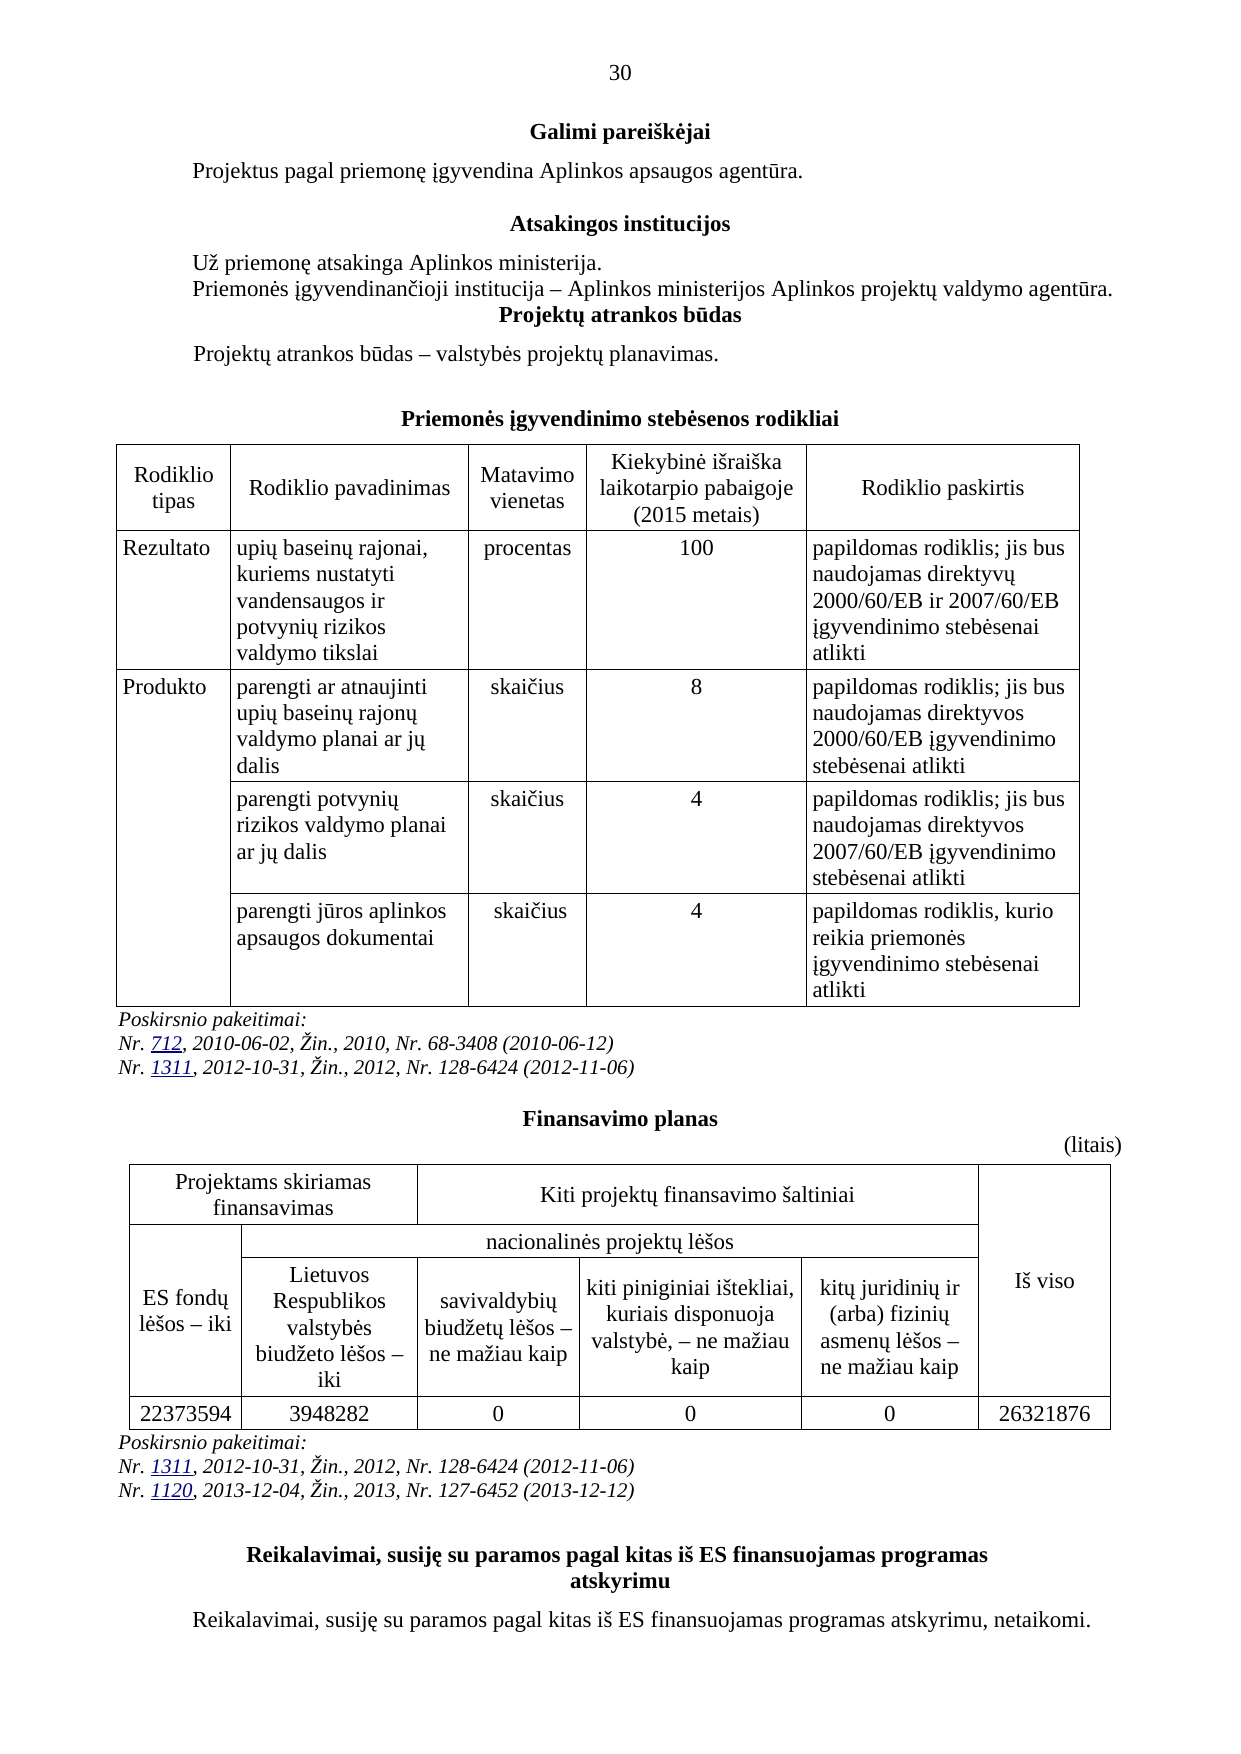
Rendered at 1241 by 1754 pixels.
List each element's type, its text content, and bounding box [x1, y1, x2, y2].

table_cell parengti jūros aplinkos apsaugos dokumentai [231, 894, 468, 1006]
table_cell ES fondų lėšos – iki [130, 1225, 241, 1396]
table_cell 3948282 [242, 1397, 417, 1429]
text (litais) [230, 1132, 1122, 1158]
text Poskirsnio pakeitimai: [118, 1007, 1122, 1031]
table_cell procentas [469, 531, 586, 669]
table_header Rodiklio tipas [117, 445, 230, 530]
table_header Kiekybinė išraiška laikotarpio pabaigoje (2015 metais) [587, 445, 806, 530]
table_cell nacionalinės projektų lėšos [242, 1225, 978, 1257]
table_cell 8 [587, 670, 806, 781]
text Poskirsnio pakeitimai: [118, 1430, 1122, 1454]
text Projektų atrankos būdas [118, 301, 1122, 328]
table_cell Rezultato [117, 531, 230, 669]
text Reikalavimai, susiję su paramos pagal kitas iš ES finansuojamas programas atskyrimu [118, 1541, 1122, 1594]
table_header Matavimo vienetas [469, 445, 586, 530]
table_header Kiti projektų finansavimo šaltiniai [418, 1165, 978, 1224]
table_header Rodiklio pavadinimas [231, 445, 468, 530]
text Nr. 1311, 2012-10-31, Žin., 2012, Nr. 128-6424 (2012-11-06) [118, 1454, 1122, 1478]
text Galimi pareiškėjai [118, 118, 1122, 144]
table_cell kitų juridinių ir (arba) fizinių asmenų lėšos – ne mažiau kaip [802, 1258, 978, 1396]
table_cell skaičius [469, 782, 586, 893]
table_cell papildomas rodiklis, kurio reikia priemonės įgyvendinimo stebėsenai atlikti [807, 894, 1079, 1006]
table_cell 100 [587, 531, 806, 669]
table_cell 0 [802, 1397, 978, 1429]
table_cell savivaldybių biudžetų lėšos – ne mažiau kaip [418, 1258, 579, 1396]
table_cell 22373594 [130, 1397, 241, 1429]
table_cell 4 [587, 782, 806, 893]
table_cell papildomas rodiklis; jis bus naudojamas direktyvos 2007/60/EB įgyvendinimo stebėsenai atlikti [807, 782, 1079, 893]
table_header Rodiklio paskirtis [807, 445, 1079, 530]
text Priemonės įgyvendinimo stebėsenos rodikliai [118, 405, 1122, 432]
table_cell skaičius [469, 670, 586, 781]
table_cell parengti potvynių rizikos valdymo planai ar jų dalis [231, 782, 468, 893]
text Atsakingos institucijos [118, 210, 1122, 236]
text Už priemonę atsakinga Aplinkos ministerija. [118, 248, 1122, 275]
table_header Projektams skiriamas finansavimas [130, 1165, 417, 1224]
table_cell upių baseinų rajonai, kuriems nustatyti vandensaugos ir potvynių rizikos valdymo tikslai [231, 531, 468, 669]
table_cell Lietuvos Respublikos valstybės biudžeto lėšos – iki [242, 1258, 417, 1396]
table_cell Produkto [117, 670, 230, 1006]
table_cell parengti ar atnaujinti upių baseinų rajonų valdymo planai ar jų dalis [231, 670, 468, 781]
text Nr. 712, 2010-06-02, Žin., 2010, Nr. 68-3408 (2010-06-12) [118, 1031, 1122, 1055]
table_cell papildomas rodiklis; jis bus naudojamas direktyvos 2000/60/EB įgyvendinimo stebėsenai atlikti [807, 670, 1079, 781]
table_cell 0 [418, 1397, 579, 1429]
table_cell papildomas rodiklis; jis bus naudojamas direktyvų 2000/60/EB ir 2007/60/EB įgyvendinimo stebėsenai atlikti [807, 531, 1079, 669]
text Priemonės įgyvendinančioji institucija – Aplinkos ministerijos Aplinkos projektų valdymo agentūra. [118, 275, 1122, 301]
table_cell skaičius [469, 894, 586, 1006]
text Reikalavimai, susiję su paramos pagal kitas iš ES finansuojamas programas atskyrimu, netaikomi. [118, 1606, 1122, 1632]
table_cell 26321876 [979, 1397, 1110, 1429]
text Nr. 1120, 2013-12-04, Žin., 2013, Nr. 127-6452 (2013-12-12) [118, 1478, 1122, 1502]
table_cell 4 [587, 894, 806, 1006]
table_cell 0 [580, 1397, 801, 1429]
table_cell kiti piniginiai ištekliai, kuriais disponuoja valstybė, – ne mažiau kaip [580, 1258, 801, 1396]
text Finansavimo planas [118, 1105, 1122, 1132]
text Projektus pagal priemonę įgyvendina Aplinkos apsaugos agentūra. [118, 157, 1122, 183]
text Projektų atrankos būdas – valstybės projektų planavimas. [118, 340, 1122, 366]
text Nr. 1311, 2012-10-31, Žin., 2012, Nr. 128-6424 (2012-11-06) [118, 1055, 1122, 1079]
table_header Iš viso [979, 1165, 1110, 1396]
